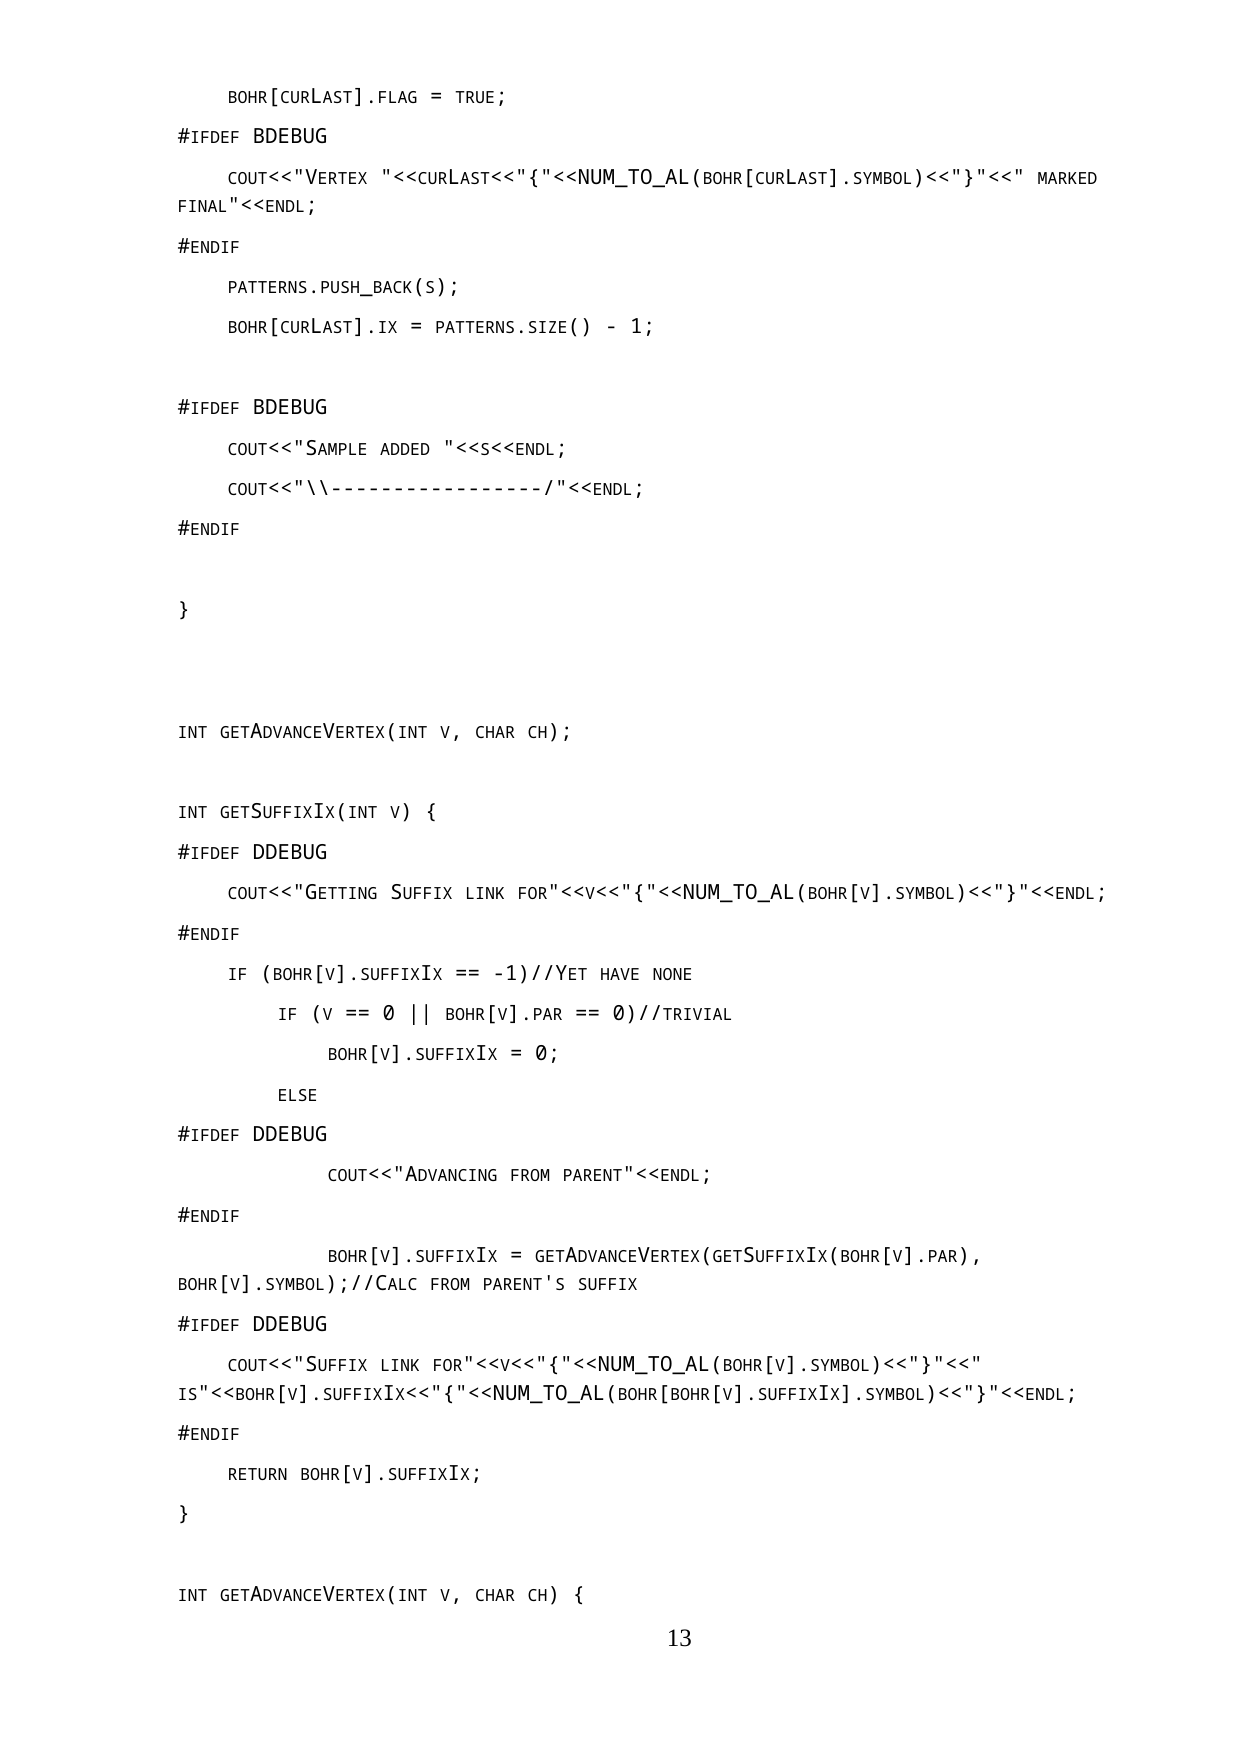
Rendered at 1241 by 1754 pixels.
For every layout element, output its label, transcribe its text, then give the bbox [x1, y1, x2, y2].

text } [177, 594, 1181, 623]
text cout<<"Advancing from parent"<<endl; [177, 1159, 1181, 1188]
text if (v == 0 || bohr[v].par == 0)//trivial [177, 998, 1181, 1027]
text #ifdef BDEBUG [177, 122, 1181, 150]
text int getSuffixIx(int v) { [177, 797, 1181, 825]
text bohr[curLast].flag = true; [177, 81, 1181, 110]
text return bohr[v].suffixIx; [177, 1458, 1181, 1487]
text #endif [177, 513, 1181, 542]
text cout<<"Getting Suffix link for"<<v<<"{"<<NUM_TO_AL(bohr[v].symbol)<<"}"<<endl; [177, 877, 1181, 906]
text cout<<"Suffix link for"<<v<<"{"<<NUM_TO_AL(bohr[v].symbol)<<"}"<<" is"<<bohr[v].suffixIx<<"{"<<NUM_TO_AL(bohr[bohr[v].suffixIx].symbol)<<"}"<<endl; [177, 1349, 1181, 1406]
text #endif [177, 1200, 1181, 1228]
text #ifdef BDEBUG [177, 392, 1181, 421]
text bohr[v].suffixIx = getAdvanceVertex(getSuffixIx(bohr[v].par), bohr[v].symbol);//Calc from parent's suffix [177, 1240, 1181, 1297]
text bohr[curLast].ix = patterns.size() - 1; [177, 311, 1181, 340]
text #endif [177, 918, 1181, 946]
text if (bohr[v].suffixIx == -1)//Yet have none [177, 958, 1181, 986]
text patterns.push_back(s); [177, 271, 1181, 299]
text #endif [177, 1418, 1181, 1446]
text else [177, 1079, 1181, 1107]
text cout<<"Vertex "<<curLast<<"{"<<NUM_TO_AL(bohr[curLast].symbol)<<"}"<<" marked final"<<endl; [177, 162, 1181, 219]
text bohr[v].suffixIx = 0; [177, 1038, 1181, 1067]
text #ifdef DDEBUG [177, 1309, 1181, 1337]
text #endif [177, 231, 1181, 259]
text #ifdef DDEBUG [177, 1119, 1181, 1148]
text int getAdvanceVertex(int v, char ch) { [177, 1579, 1181, 1608]
text } [177, 1498, 1181, 1527]
text int getAdvanceVertex(int v, char ch); [177, 716, 1181, 744]
text cout<<"\\-----------------/"<<endl; [177, 473, 1181, 501]
text #ifdef DDEBUG [177, 837, 1181, 865]
text cout<<"Sample added "<<s<<endl; [177, 433, 1181, 461]
